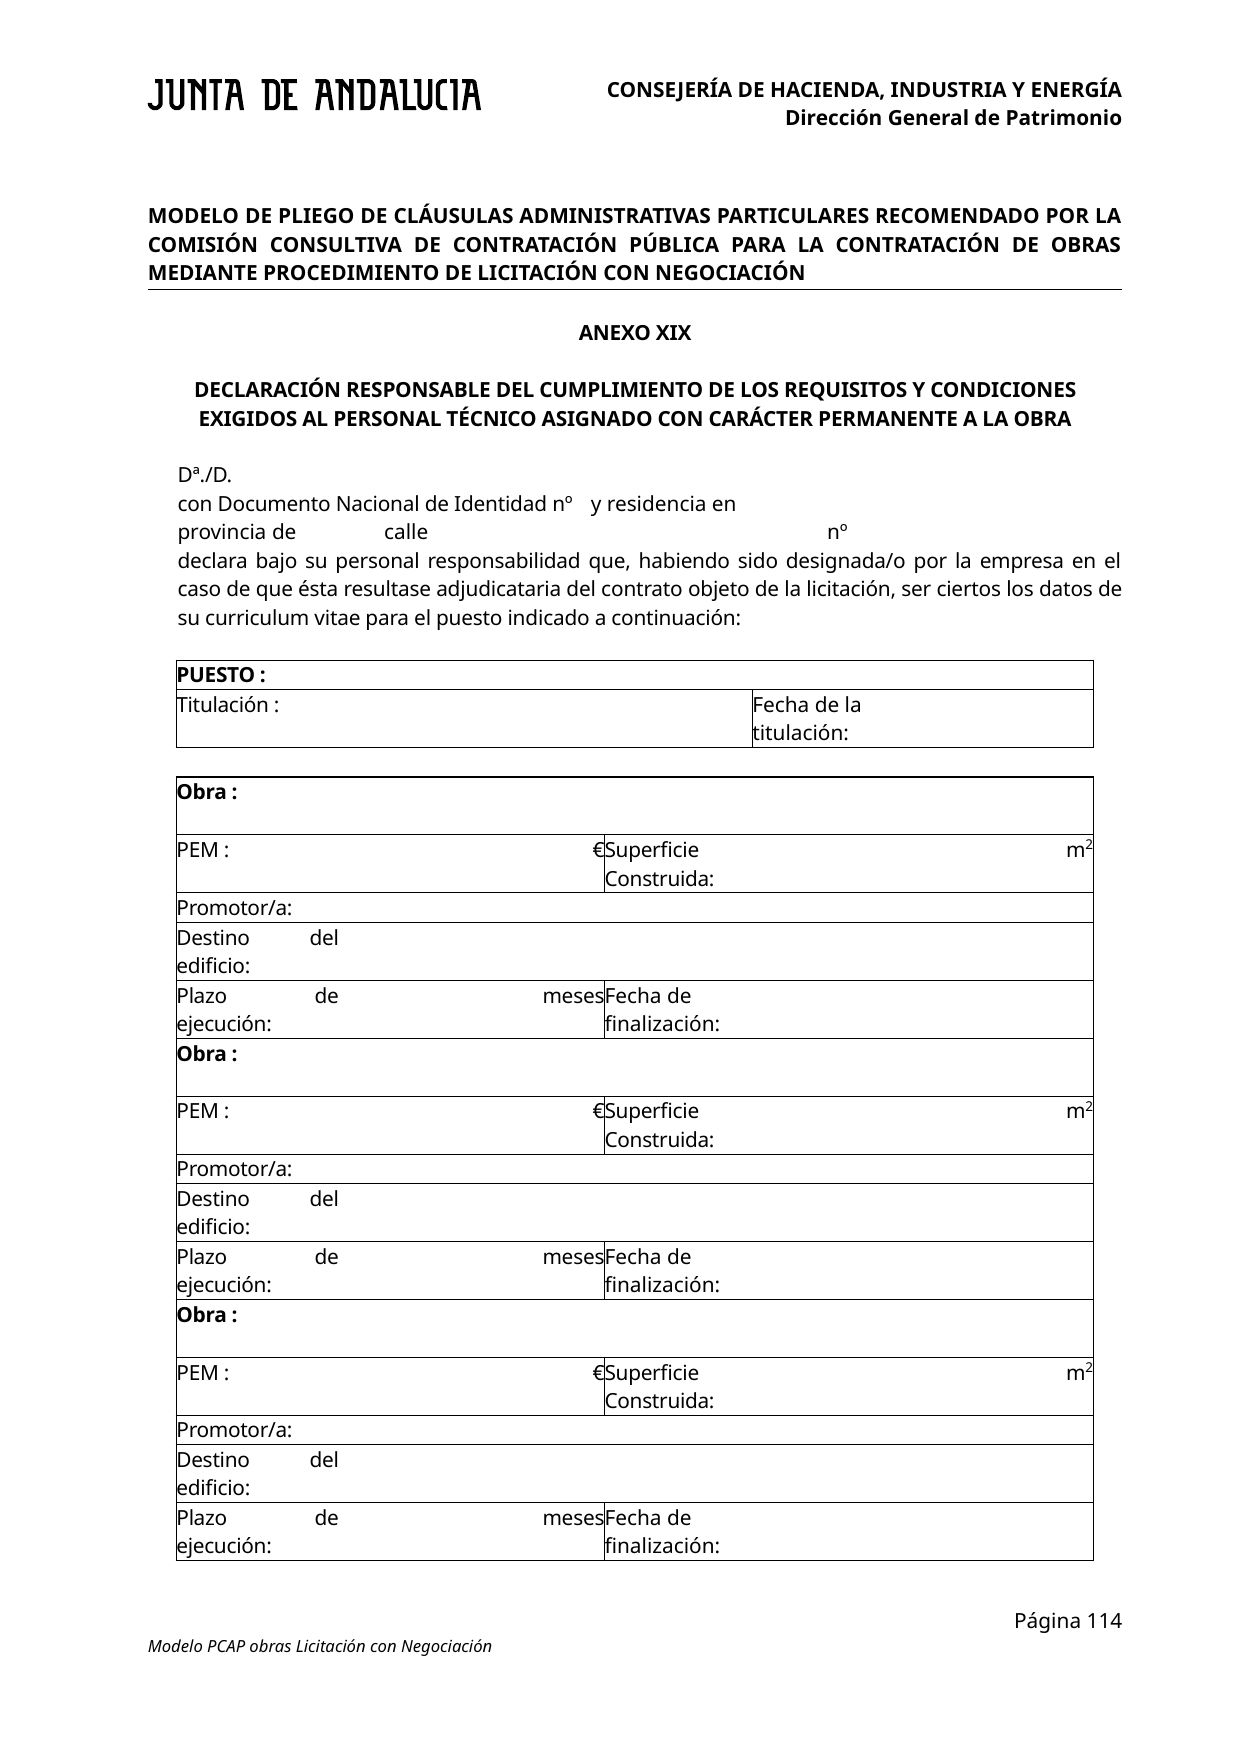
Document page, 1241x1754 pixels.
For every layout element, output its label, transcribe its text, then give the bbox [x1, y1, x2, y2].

table_cell € [295, 1358, 604, 1414]
text con Documento Nacional de Identidad nº y residencia en [177, 489, 1122, 517]
table_cell € [295, 835, 604, 892]
table_cell Superficie Construida: [605, 835, 796, 892]
text provincia de calle nº [177, 517, 1122, 546]
table_cell Plazo de ejecución: [177, 1242, 338, 1299]
table_cell m2 [796, 1358, 1093, 1414]
table_cell Fecha de finalización: [605, 981, 796, 1038]
table_cell [295, 778, 1093, 834]
table_cell [339, 1184, 1093, 1241]
table_cell Obra : [177, 1039, 295, 1096]
text ANEXO XIX [148, 318, 1122, 347]
table_cell Superficie Construida: [605, 1097, 796, 1153]
table_cell Destino del edificio: [177, 923, 338, 980]
table_cell meses [339, 1242, 604, 1299]
table_cell Plazo de ejecución: [177, 981, 338, 1038]
table_cell [339, 1445, 1093, 1502]
table_cell € [295, 1097, 604, 1153]
table_cell Plazo de ejecución: [177, 1503, 338, 1560]
table_cell [295, 893, 1093, 922]
table_cell Fecha de finalización: [605, 1242, 796, 1299]
table_cell [796, 1242, 1093, 1299]
table_cell Destino del edificio: [177, 1184, 338, 1241]
table_cell [295, 1416, 1093, 1444]
table_cell Promotor/a: [177, 1416, 295, 1444]
table_cell Fecha de la titulación: [753, 690, 944, 747]
table_cell Superficie Construida: [605, 1358, 796, 1414]
table_cell Destino del edificio: [177, 1445, 338, 1502]
table_header PUESTO : [177, 661, 280, 689]
table_cell Titulación : [177, 690, 280, 747]
table_cell Fecha de finalización: [605, 1503, 796, 1560]
table_cell m2 [796, 835, 1093, 892]
table_cell [796, 1503, 1093, 1560]
table_cell PEM : [177, 1358, 295, 1414]
table_cell [944, 690, 1093, 747]
text MODELO DE PLIEGO DE CLÁUSULAS ADMINISTRATIVAS PARTICULARES RECOMENDADO POR LA COMISIÓN CONSULTIVA DE CONTRATACIÓN PÚBLICA PARA LA CONTRATACIÓN DE OBRAS MEDIANTE PROCEDIMIENTO DE LICITACIÓN CON NEGOCIACIÓN [148, 201, 1122, 289]
text declara bajo su personal responsabilidad que, habiendo sido designada/o por la empresa en el caso de que ésta resultase adjudicataria del contrato objeto de la licitación, ser ciertos los datos de su curriculum vitae para el puesto indicado a continuación: [177, 546, 1122, 631]
table_cell [339, 923, 1093, 980]
table_header [280, 661, 1093, 689]
table_cell meses [339, 981, 604, 1038]
text DECLARACIÓN RESPONSABLE DEL CUMPLIMIENTO DE LOS REQUISITOS Y CONDICIONES EXIGIDOS AL PERSONAL TÉCNICO ASIGNADO CON CARÁCTER PERMANENTE A LA OBRA [148, 375, 1122, 432]
table_cell PEM : [177, 835, 295, 892]
table_cell [796, 981, 1093, 1038]
table_cell Promotor/a: [177, 1155, 295, 1183]
table_cell m2 [796, 1097, 1093, 1153]
table_cell [295, 1039, 1093, 1096]
table_cell Promotor/a: [177, 893, 295, 922]
table_cell [280, 690, 752, 747]
table_cell meses [339, 1503, 604, 1560]
table_cell [176, 748, 1093, 776]
table_cell [295, 1300, 1093, 1357]
table_cell [295, 1155, 1093, 1183]
table_cell PEM : [177, 1097, 295, 1153]
table_cell Obra : [177, 1300, 295, 1357]
table_cell Obra : [177, 778, 295, 834]
text Dª./D. [177, 461, 1122, 489]
